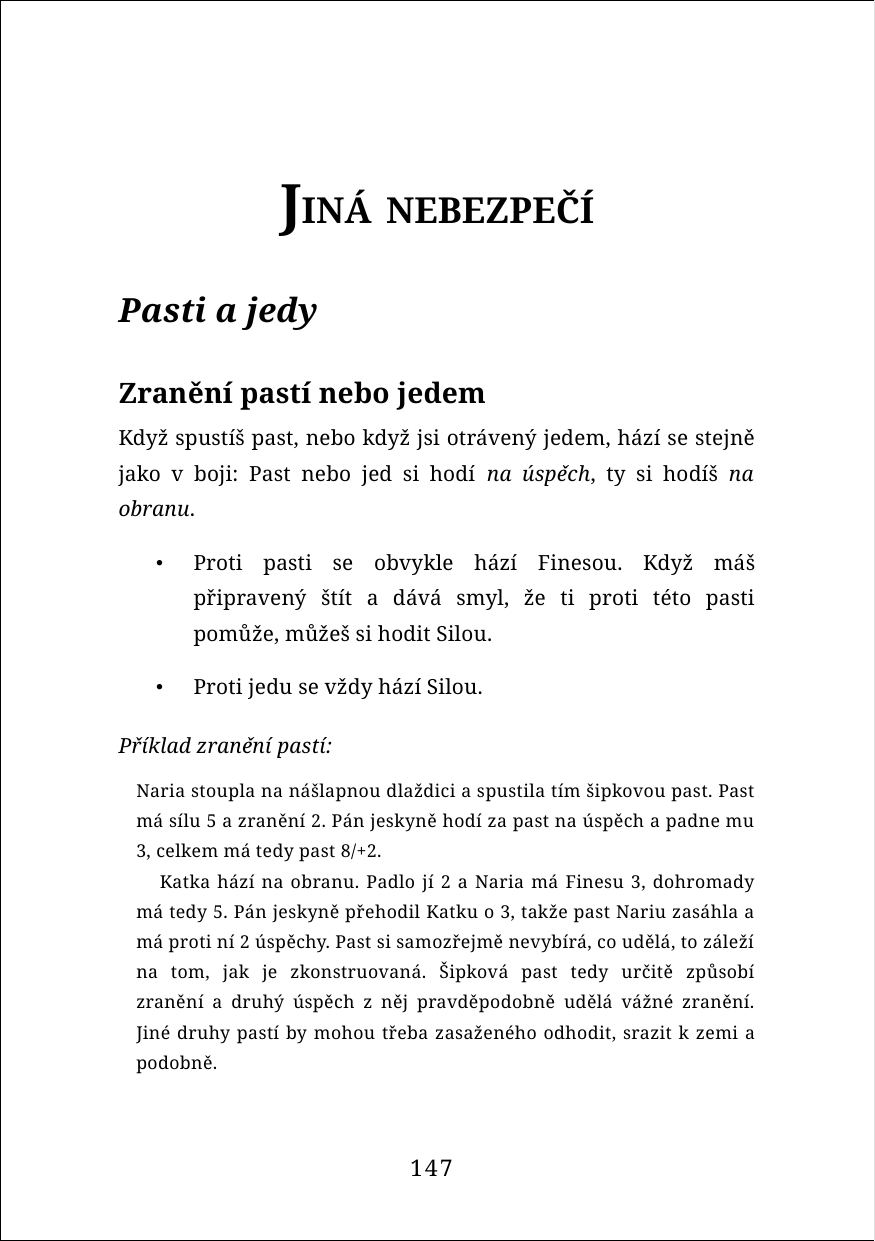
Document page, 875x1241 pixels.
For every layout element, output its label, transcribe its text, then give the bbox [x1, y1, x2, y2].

subtitle Jiná nebezpečí [118, 166, 756, 239]
text Příklad zranění pastí: [118, 731, 756, 759]
list Proti pasti se obvykle hází Finesou. Když máš připravený štít a dává smyl, že ti proti této pasti pomůže, můžeš si hodit Silou. [156, 548, 756, 647]
subtitle Zranění pastí nebo jedem [118, 373, 756, 412]
text Naria stoupla na nášlapnou dlaždici a spustila tím šipkovou past. Past má sílu 5 a zranění 2. Pán jeskyně hodí za past na úspěch a padne mu 3, celkem má tedy past 8/+2. Katka hází na obranu. Padlo jí 2 a Naria má Finesu 3, dohromady má tedy 5. Pán jeskyně přehodil Katku o 3, takže past Nariu zasáhla a má proti ní 2 úspěchy. Past si samozřejmě nevybírá, co udělá, to záleží na tom, jak je zkonstruovaná. Šipková past tedy určitě způsobí zranění a druhý úspěch z něj pravděpodobně udělá vážné zranění. Jiné druhy pastí by mohou třeba zasaženého odhodit, srazit k zemi a podobně. [136, 778, 756, 1074]
list Proti jedu se vždy hází Silou. [156, 672, 756, 700]
subtitle Pasti a jedy [118, 287, 756, 332]
text Když spustíš past, nebo když jsi otrávený jedem, hází se stejně jako v boji: Past nebo jed si hodí na úspěch, ty si hodíš na obranu. [118, 423, 756, 523]
